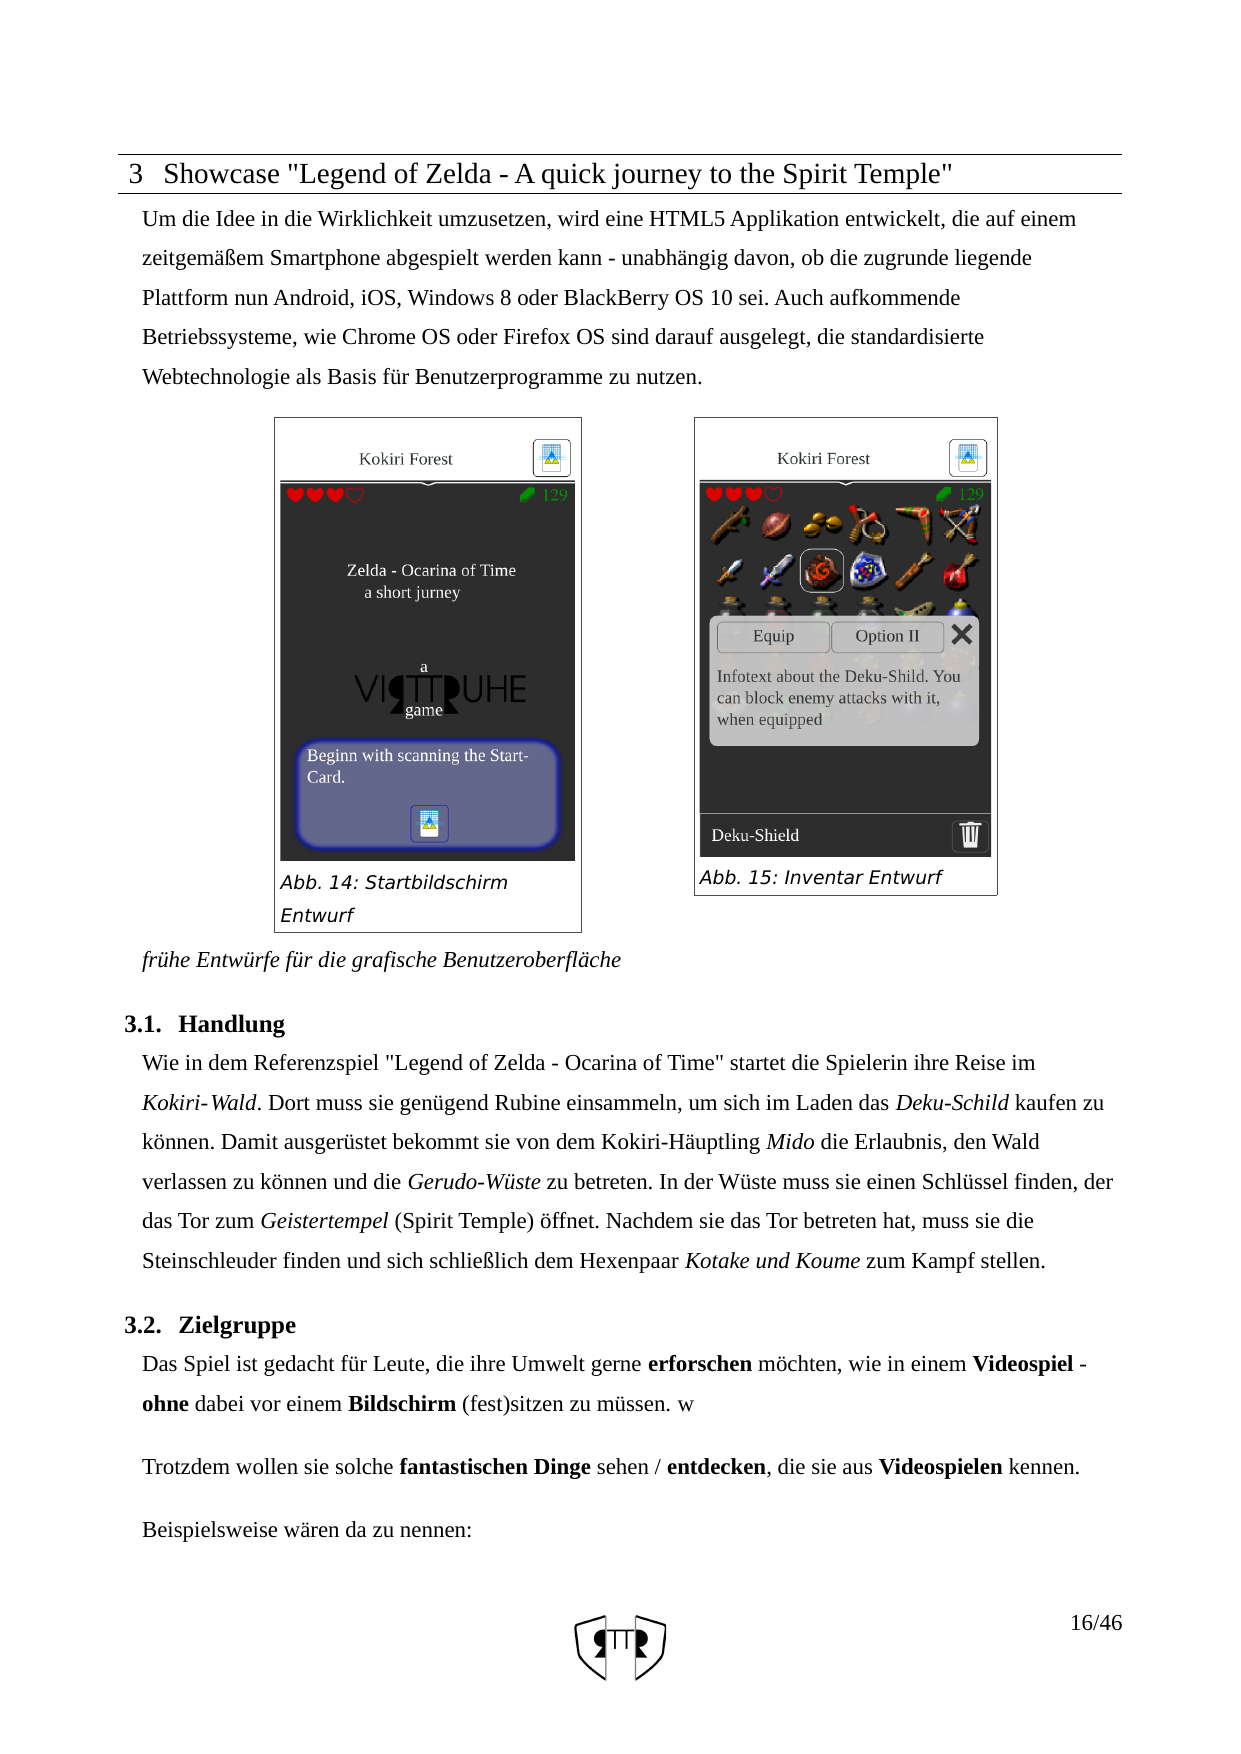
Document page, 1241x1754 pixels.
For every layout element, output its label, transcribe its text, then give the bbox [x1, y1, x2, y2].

subtitle Zielgruppe [124, 1310, 1122, 1338]
text Trotzdem wollen sie solche fantastischen Dinge sehen / entdecken, die sie aus Videospielen kennen. [142, 1453, 1122, 1479]
text Abb. 15: Inventar Entwurf [699, 857, 991, 889]
picture [280, 435, 575, 861]
text Beispielsweise wären da zu nennen: [142, 1516, 1122, 1542]
picture [574, 1615, 667, 1681]
subtitle Showcase "Legend of Zelda - A quick journey to the Spirit Temple" [118, 155, 1122, 193]
text Abb. 14: Startbildschirm Entwurf [280, 861, 575, 926]
subtitle Handlung [124, 1009, 1122, 1037]
picture [699, 435, 992, 857]
text Um die Idee in die Wirklichkeit umzusetzen, wird eine HTML5 Applikation entwickelt, die auf einem zeitgemäßem Smartphone abgespielt werden kann - unabhängig davon, ob die zugrunde liegende Plattform nun Android, iOS, Windows 8 oder BlackBerry OS 10 sei. Auch aufkommende Betriebssysteme, wie Chrome OS oder Firefox OS sind darauf ausgelegt, die standardisierte Webtechnologie als Basis für Benutzerprogramme zu nutzen. [142, 205, 1122, 389]
text frühe Entwürfe für die grafische Benutzeroberfläche [142, 418, 1122, 972]
text Wie in dem Referenzspiel "Legend of Zelda - Ocarina of Time" startet die Spielerin ihre Reise im Kokiri‑Wald. Dort muss sie genügend Rubine einsammeln, um sich im Laden das Deku-Schild kaufen zu können. Damit ausgerüstet bekommt sie von dem Kokiri-Häuptling Mido die Erlaubnis, den Wald verlassen zu können und die Gerudo-Wüste zu betreten. In der Wüste muss sie einen Schlüssel finden, der das Tor zum Geistertempel (Spirit Temple) öffnet. Nachdem sie das Tor betreten hat, muss sie die Steinschleuder finden und sich schließlich dem Hexenpaar Kotake und Koume zum Kampf stellen. [142, 1049, 1122, 1273]
text Das Spiel ist gedacht für Leute, die ihre Umwelt gerne erforschen möchten, wie in einem Videospiel - ohne dabei vor einem Bildschirm (fest)sitzen zu müssen. w [142, 1350, 1122, 1416]
